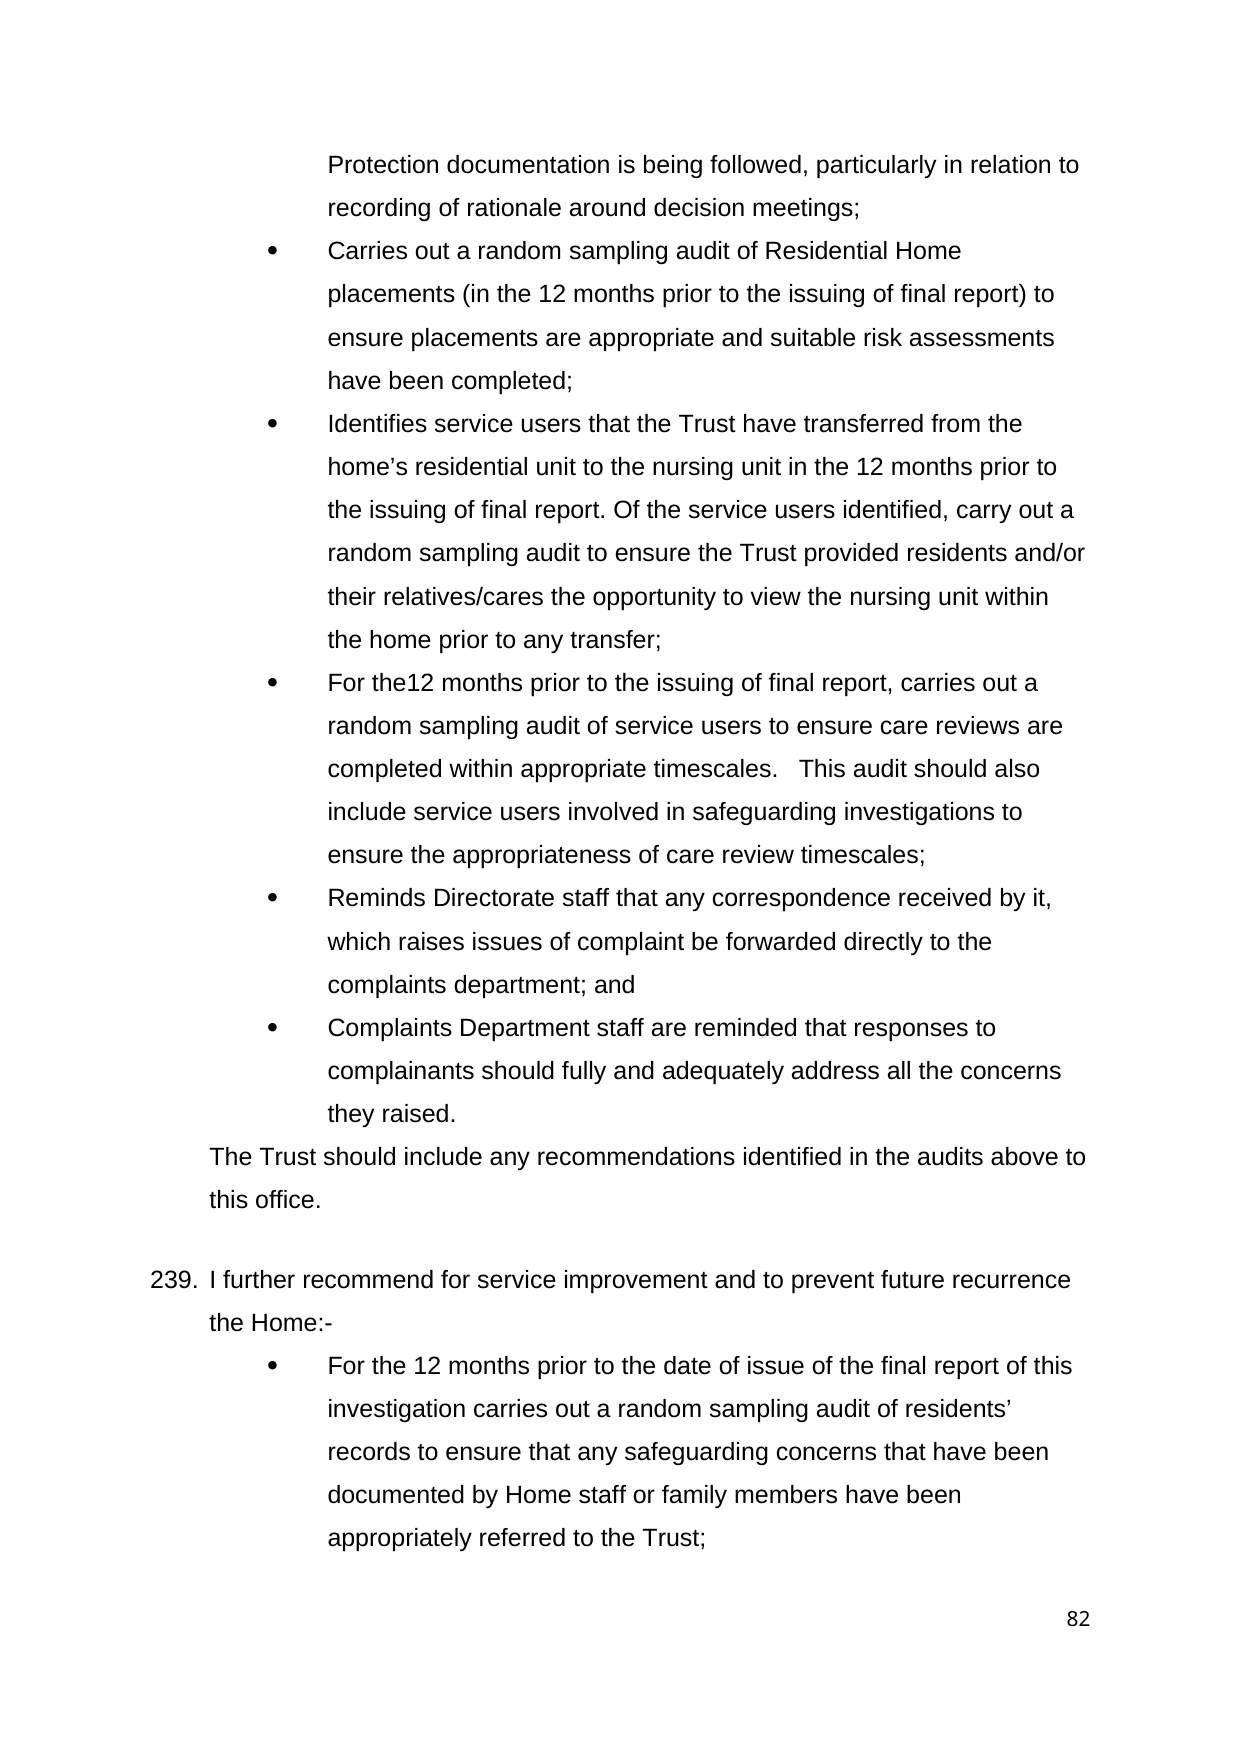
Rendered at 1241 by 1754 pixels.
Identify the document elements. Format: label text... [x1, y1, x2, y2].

list For the12 months prior to the issuing of final report, carries out a random sampling audit of service users to ensure care reviews are completed within appropriate timescales. This audit should also include service users involved in safeguarding investigations to ensure the appropriateness of care review timescales; [268, 668, 1090, 869]
list Complaints Department staff are reminded that responses to complainants should fully and adequately address all the concerns they raised. [268, 1013, 1090, 1128]
list For the 12 months prior to the date of issue of the final report of this investigation carries out a random sampling audit of residents’ records to ensure that any safeguarding concerns that have been documented by Home staff or family members have been appropriately referred to the Trust; [268, 1351, 1090, 1552]
text The Trust should include any recommendations identified in the audits above to this office. [209, 1142, 1090, 1214]
list Reminds Directorate staff that any correspondence received by it, which raises issues of complaint be forwarded directly to the complaints department; and [268, 883, 1090, 998]
list Protection documentation is being followed, particularly in relation to recording of rationale around decision meetings; [268, 150, 1090, 222]
list I further recommend for service improvement and to prevent future recurrence the Home:- [150, 1264, 1090, 1336]
list Carries out a random sampling audit of Residential Home placements (in the 12 months prior to the issuing of final report) to ensure placements are appropriate and suitable risk assessments have been completed; [268, 236, 1090, 394]
list Identifies service users that the Trust have transferred from the home’s residential unit to the nursing unit in the 12 months prior to the issuing of final report. Of the service users identified, carry out a random sampling audit to ensure the Trust provided residents and/or their relatives/cares the opportunity to view the nursing unit within the home prior to any transfer; [268, 409, 1090, 653]
